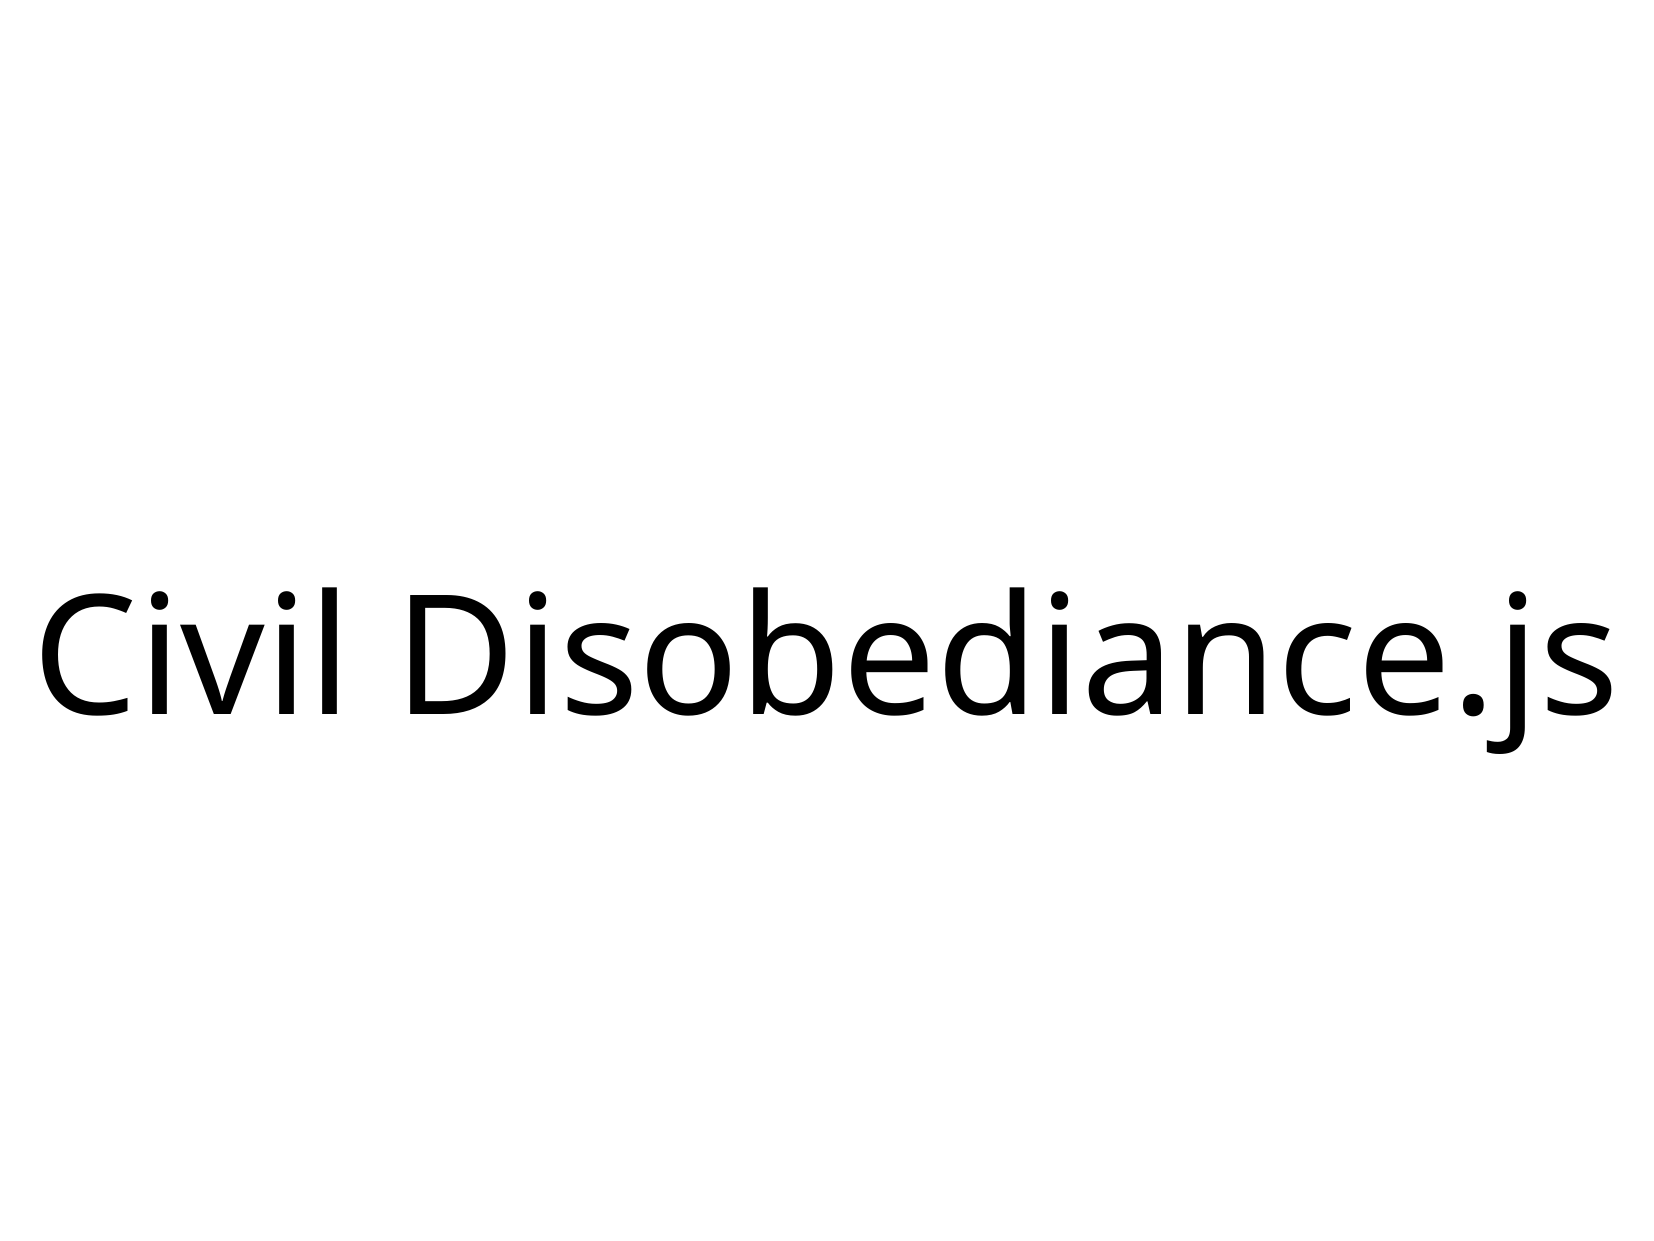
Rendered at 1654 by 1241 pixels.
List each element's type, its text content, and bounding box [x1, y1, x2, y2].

text_box Civil Disobediance.js [0, 528, 1654, 745]
